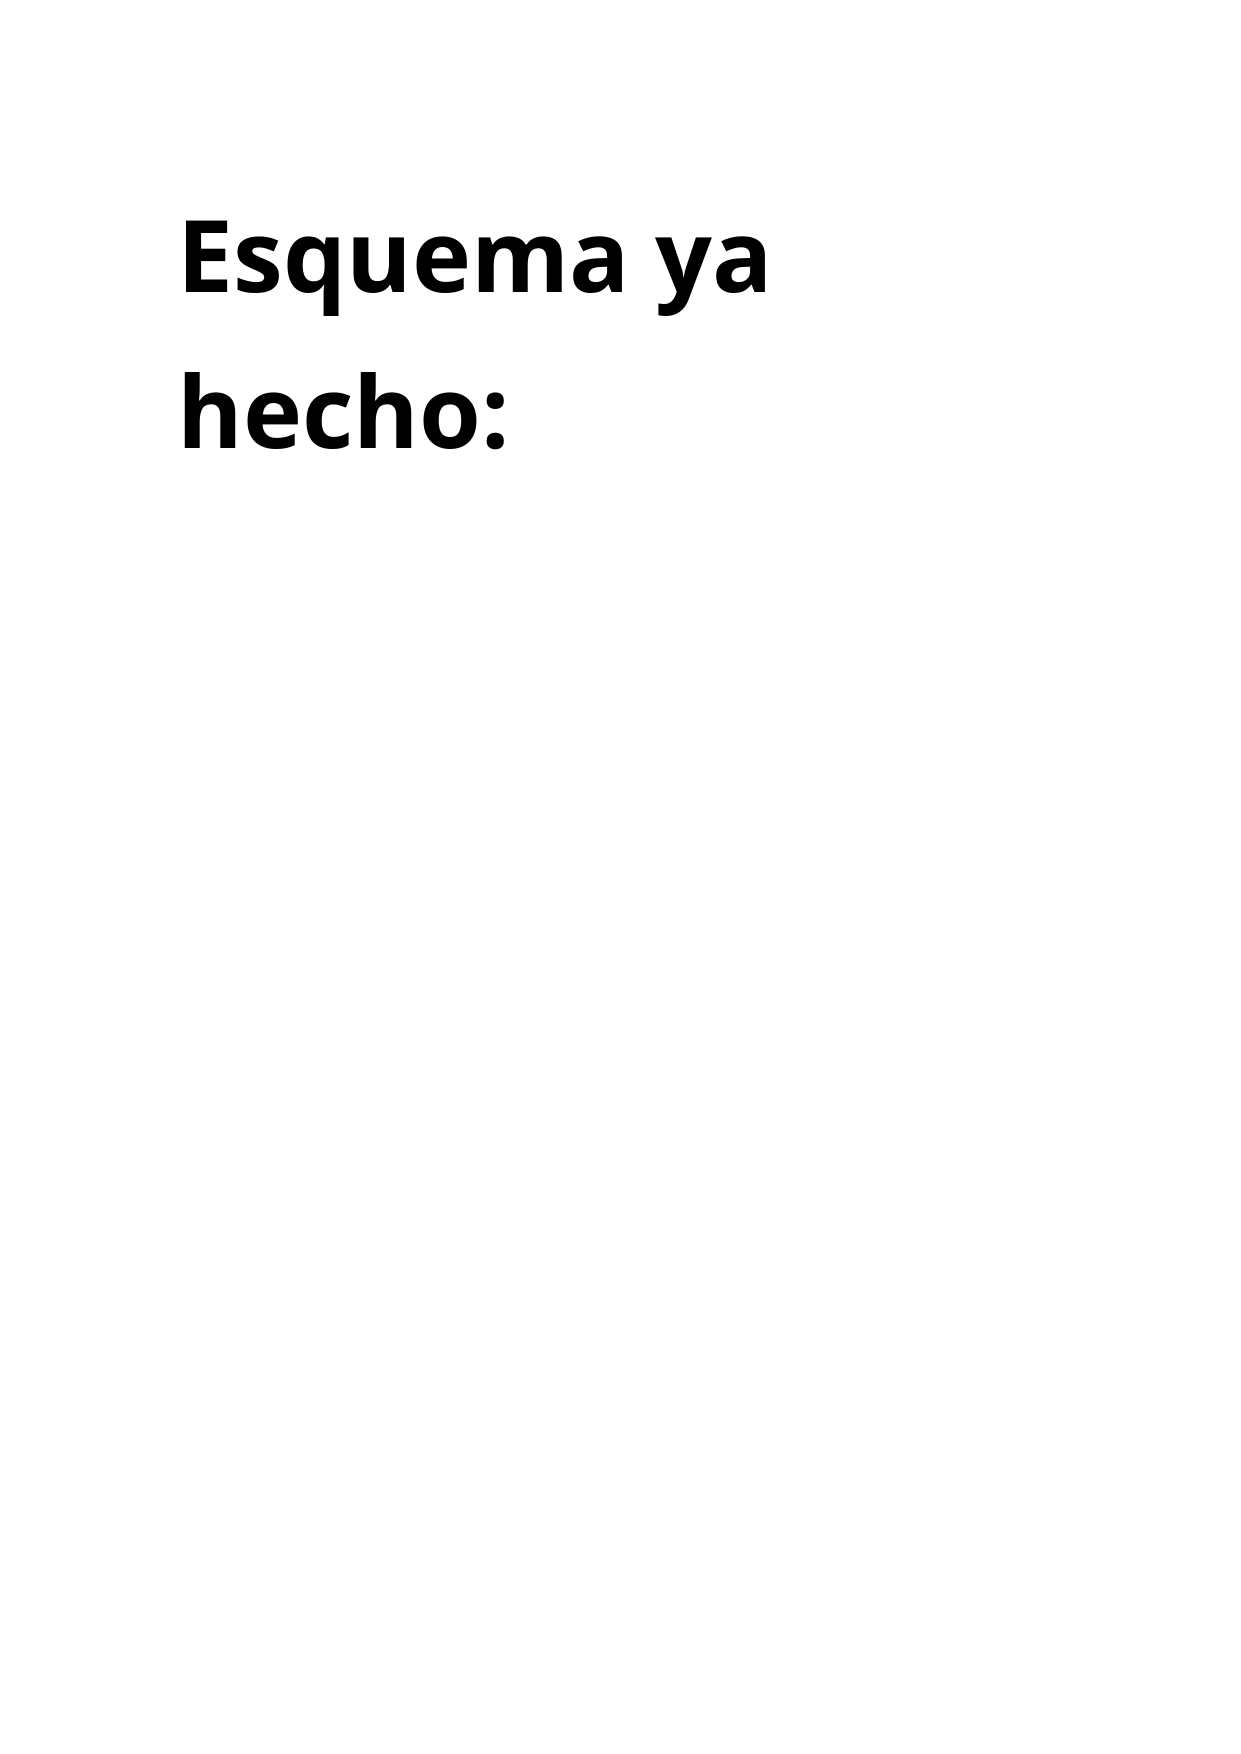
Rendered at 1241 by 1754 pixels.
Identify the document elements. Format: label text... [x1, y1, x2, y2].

subtitle Esquema ya hecho: [177, 185, 1063, 478]
